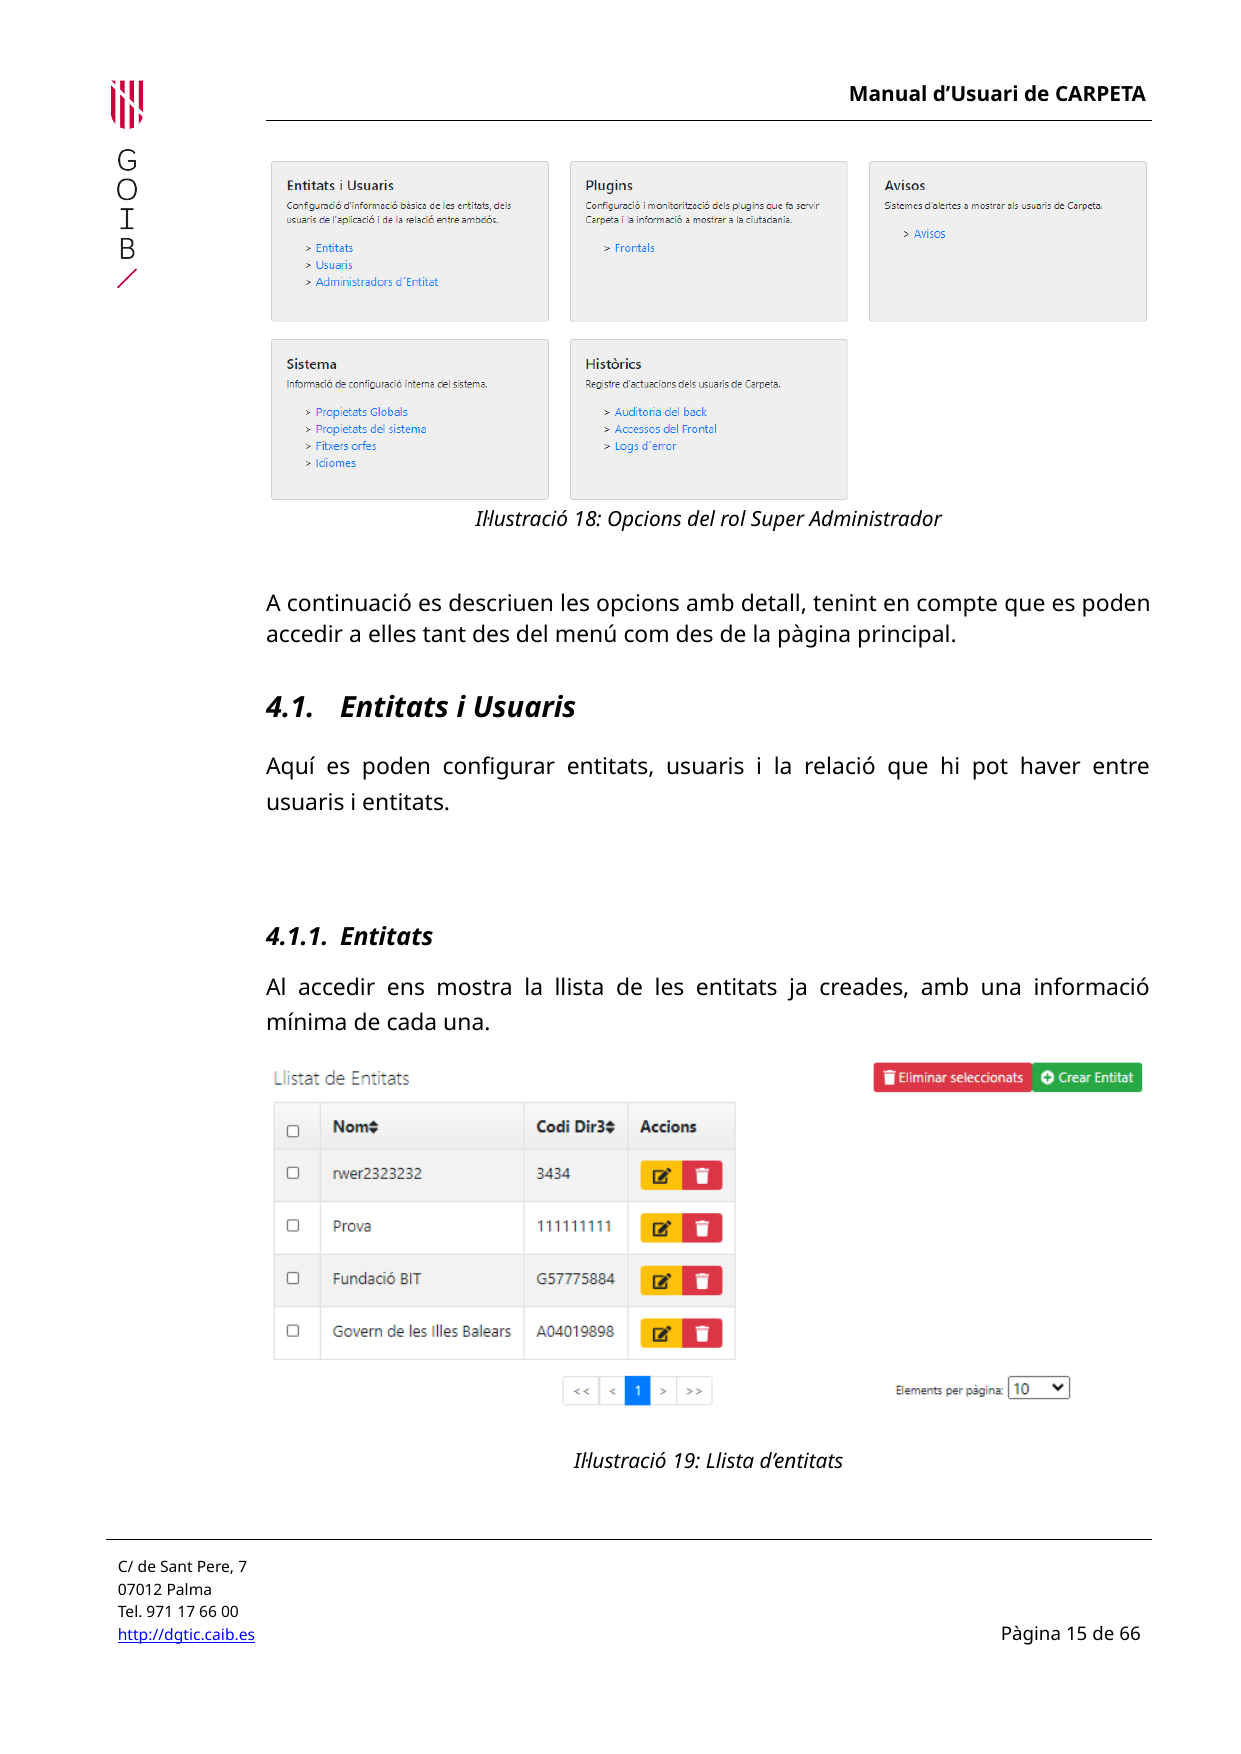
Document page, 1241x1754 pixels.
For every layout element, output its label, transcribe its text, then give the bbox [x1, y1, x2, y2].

text Il·lustració 19: Llista d’entitats [266, 1414, 1152, 1474]
picture [82, 57, 172, 319]
picture [265, 1054, 1152, 1414]
text Aquí es poden configurar entitats, usuaris i la relació que hi pot haver entre usuaris i entitats. [266, 750, 1152, 817]
subtitle Entitats [266, 918, 1152, 952]
text Al accedir ens mostra la llista de les entitats ja creades, amb una informació mínima de cada una. [266, 970, 1152, 1038]
subtitle Entitats i Usuaris [266, 686, 1152, 726]
picture [265, 156, 1152, 504]
text Il·lustració 18: Opcions del rol Super Administrador [266, 504, 1152, 532]
list A continuació es descriuen les opcions amb detall, tenint en compte que es poden accedir a elles tant des del menú com des de la pàgina principal. [266, 587, 1152, 649]
